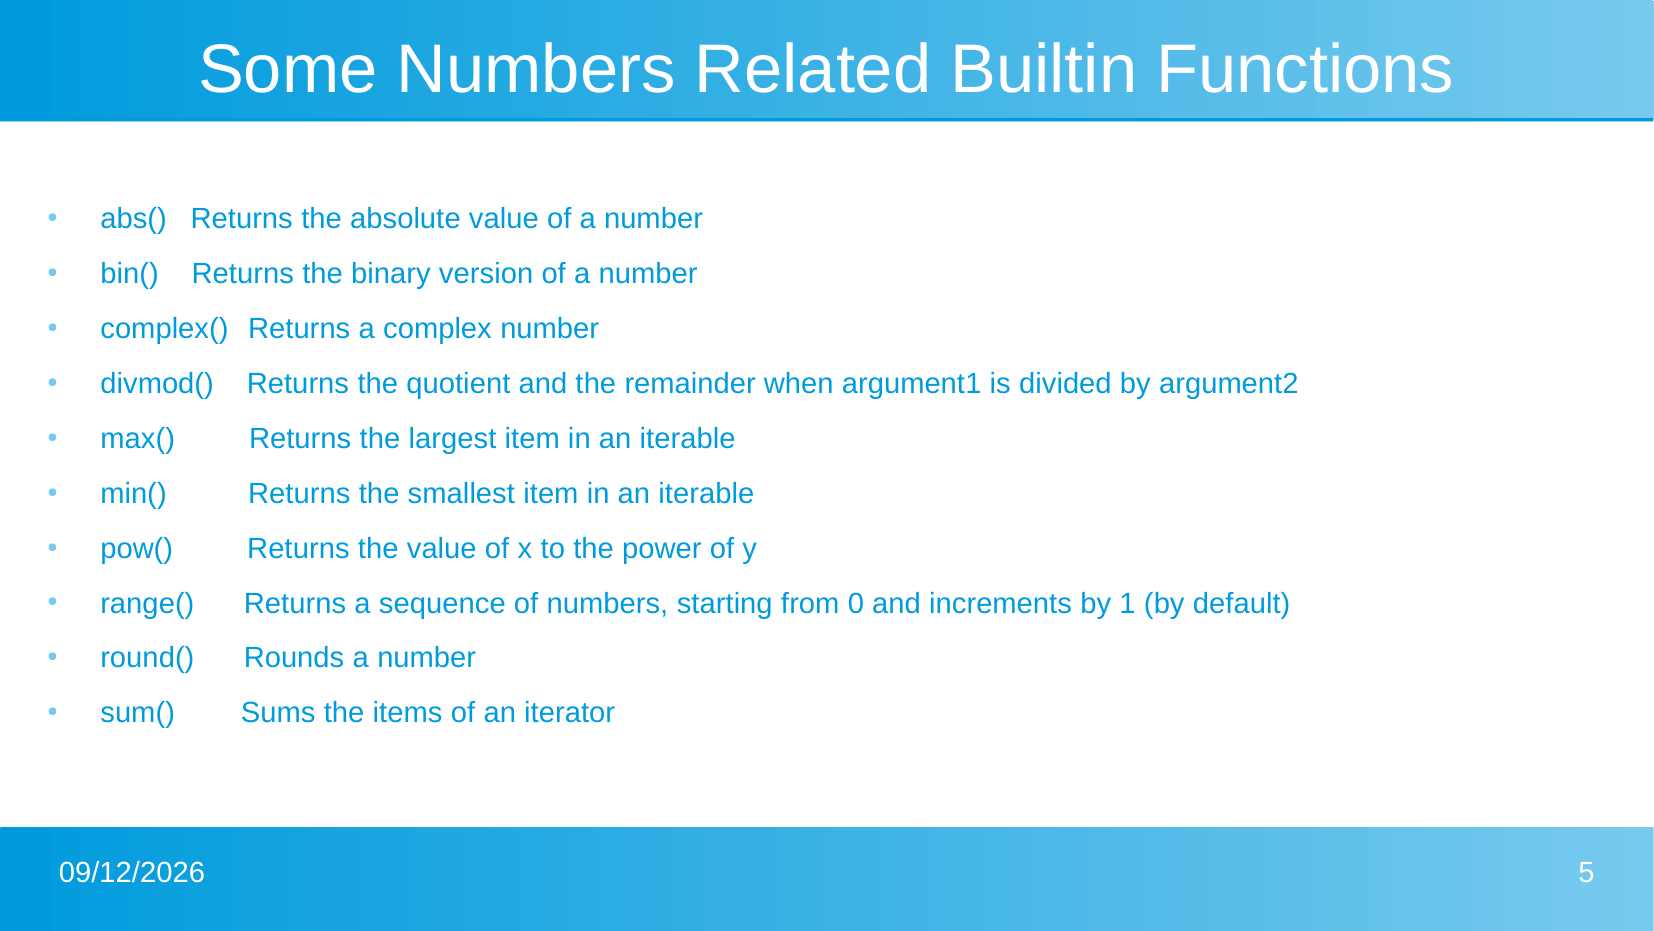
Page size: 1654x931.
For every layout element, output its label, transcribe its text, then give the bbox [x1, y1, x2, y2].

title Some Numbers Related Builtin Functions [59, 29, 1595, 108]
list abs() Returns the absolute value of a number bin() Returns the binary version of a number complex() Returns a complex number divmod() Returns the quotient and the remainder when argument1 is divided by argument2 max() Returns the largest item in an iterable min() Returns the smallest item in an iterable pow() Returns the value of x to the power of y range() Returns a sequence of numbers, starting from 0 and increments by 1 (by default) round() Rounds a number sum() Sums the items of an iterator [29, 147, 1565, 739]
